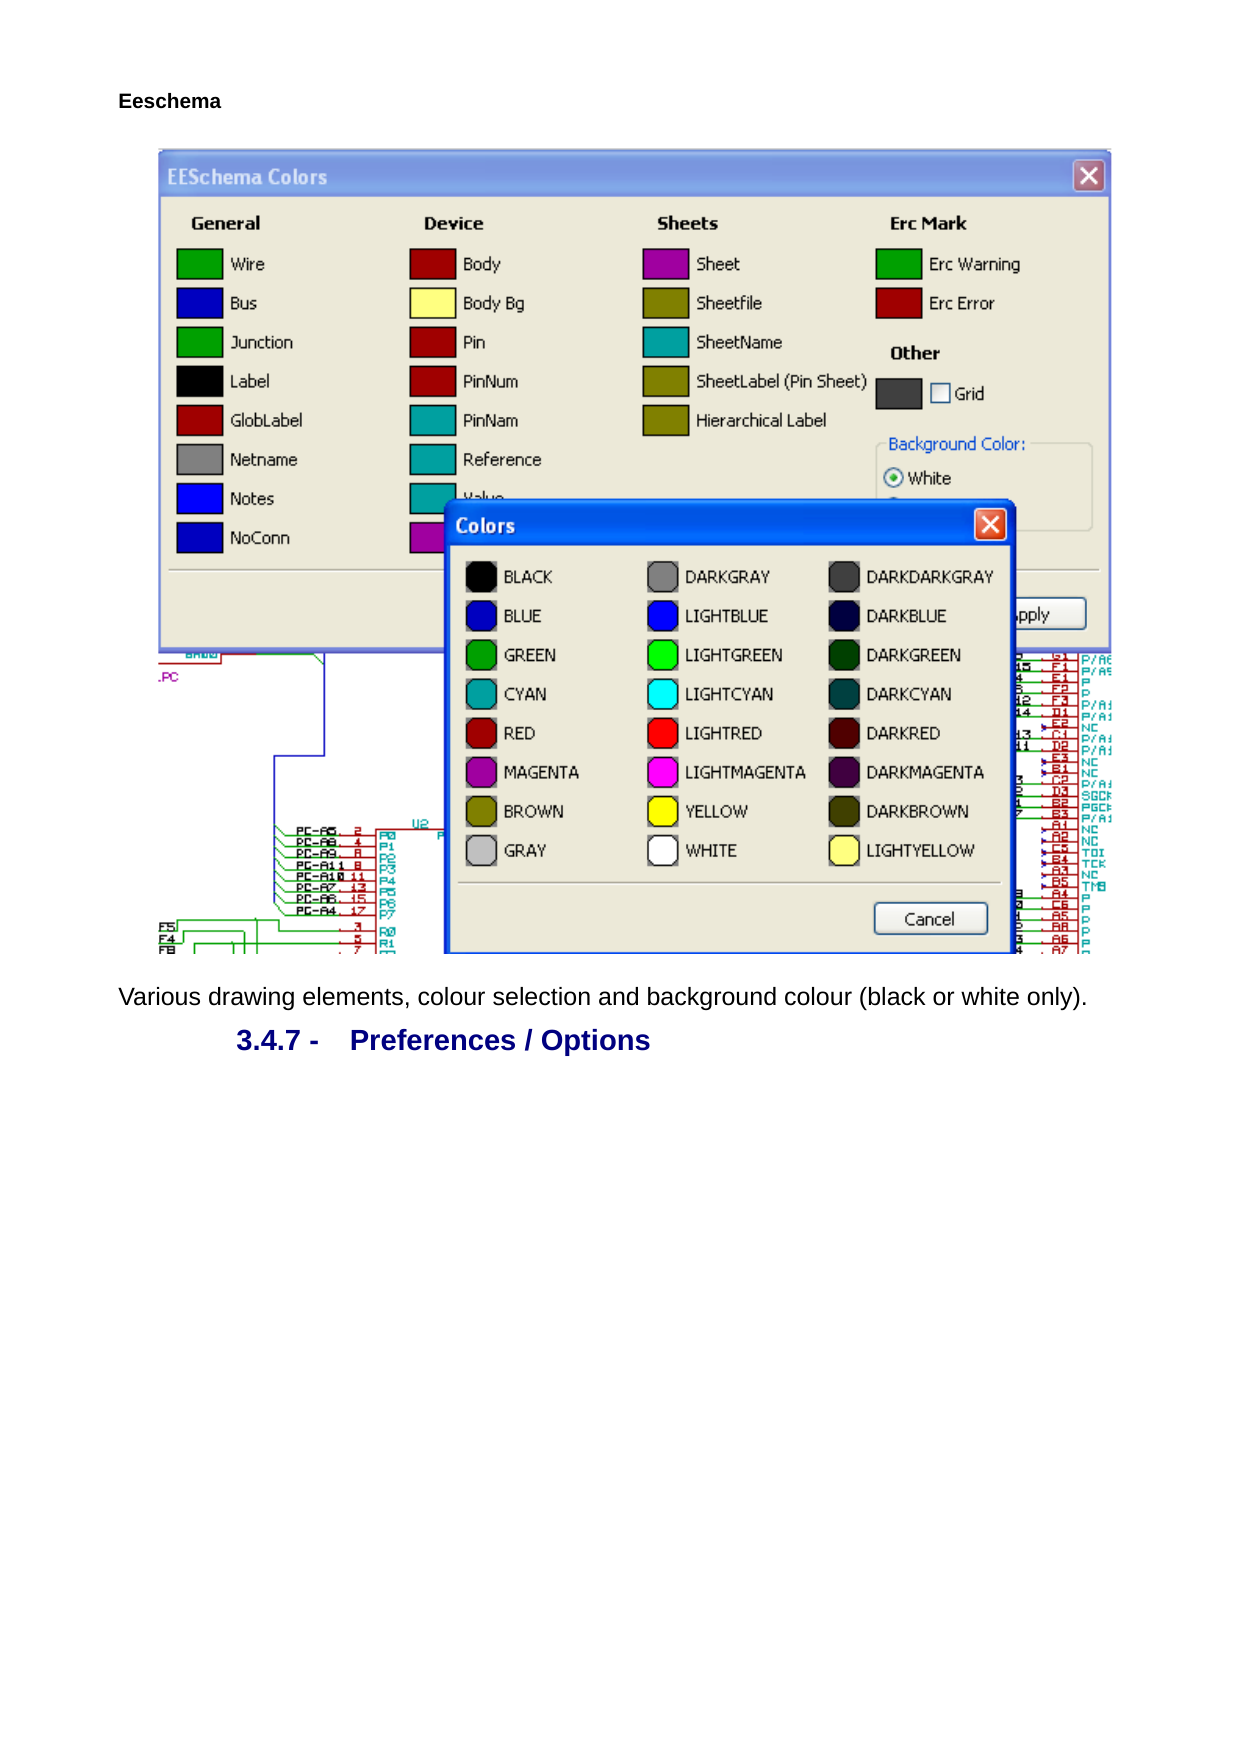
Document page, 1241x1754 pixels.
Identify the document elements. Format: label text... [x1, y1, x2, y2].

picture [158, 147, 1112, 954]
subtitle Preferences / Options [236, 1023, 1152, 1056]
text Various drawing elements, colour selection and background colour (black or white only). [118, 982, 1152, 1011]
